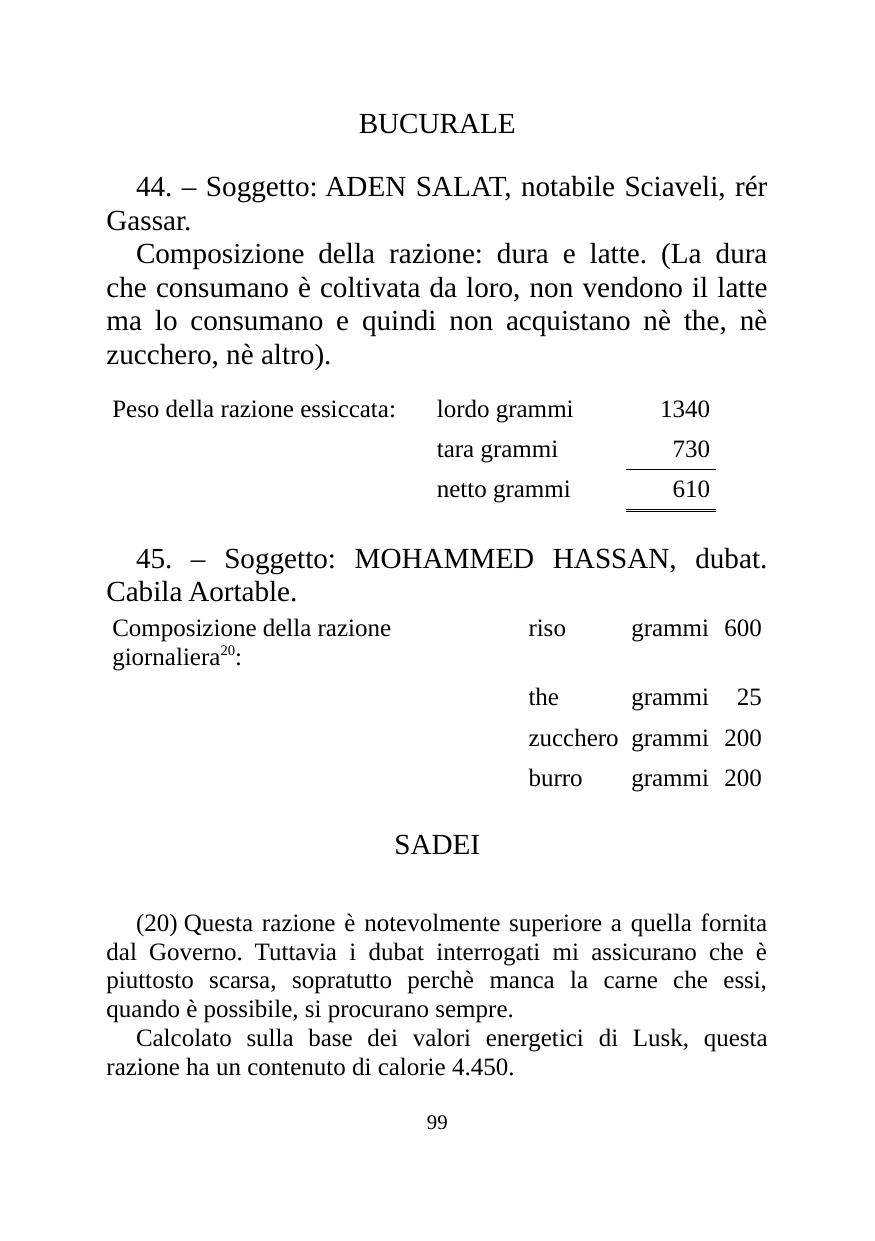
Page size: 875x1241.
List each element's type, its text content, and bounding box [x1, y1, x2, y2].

table_cell [106, 757, 522, 797]
table_header Peso della razione essiccata: [106, 371, 431, 428]
table_header 600 [717, 608, 767, 677]
table_cell 200 [717, 757, 767, 797]
text BUCURALE [106, 106, 768, 140]
table_cell netto grammi [431, 469, 626, 509]
table_cell 610 [626, 470, 716, 509]
text 45. – Soggetto: MOHAMMED HASSAN, dubat. Cabila Aortable. [106, 541, 768, 608]
table_cell 200 [717, 717, 767, 757]
table_cell [106, 677, 522, 717]
table_cell grammi [625, 677, 717, 717]
table_header Composizione della razione giornaliera: [106, 608, 522, 677]
table_cell [716, 469, 767, 509]
table_header riso [523, 608, 625, 677]
table_cell 25 [717, 677, 767, 717]
table_cell [106, 429, 431, 469]
text Composizione della razione: dura e latte. (La dura che consumano è coltivata da loro, non vendono il latte ma lo consumano e quindi non acquistano nè the, nè zucchero, nè altro). [106, 236, 768, 371]
table_cell tara grammi [431, 429, 626, 469]
table_cell burro [523, 757, 625, 797]
text SADEI [106, 827, 768, 860]
table_header [716, 371, 767, 428]
table_cell 730 [626, 429, 716, 469]
text 44. – Soggetto: ADEN SALAT, notabile Sciaveli, rér Gassar. [106, 169, 768, 236]
table_cell grammi [625, 717, 717, 757]
table_header 1340 [626, 371, 716, 428]
table_header grammi [625, 608, 717, 677]
table_cell [106, 717, 522, 757]
table_cell [716, 429, 767, 469]
table_cell the [523, 677, 625, 717]
table_cell grammi [625, 757, 717, 797]
table_cell zucchero [523, 717, 625, 757]
table_cell [106, 469, 431, 509]
table_header lordo grammi [431, 371, 626, 428]
